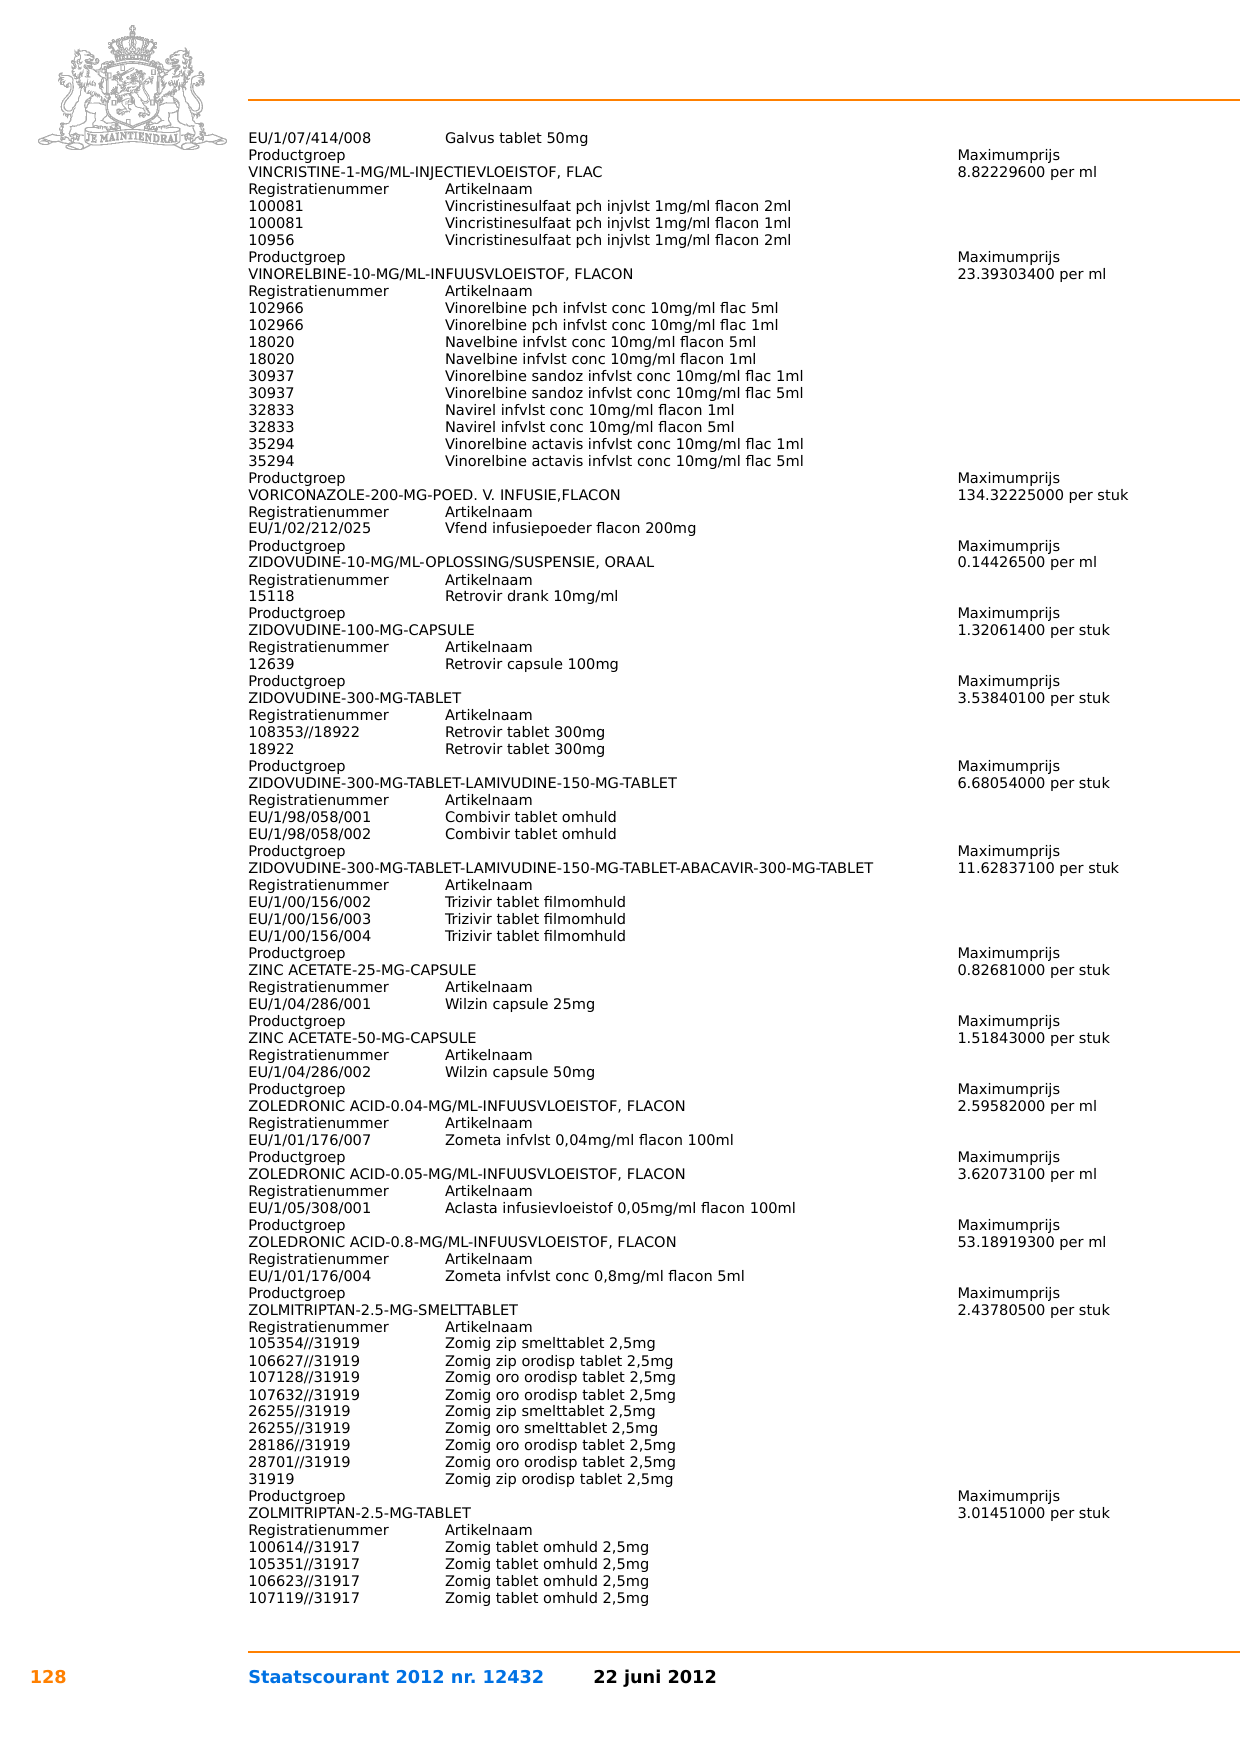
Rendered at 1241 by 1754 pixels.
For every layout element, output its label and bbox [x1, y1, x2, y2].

picture [38, 25, 227, 150]
